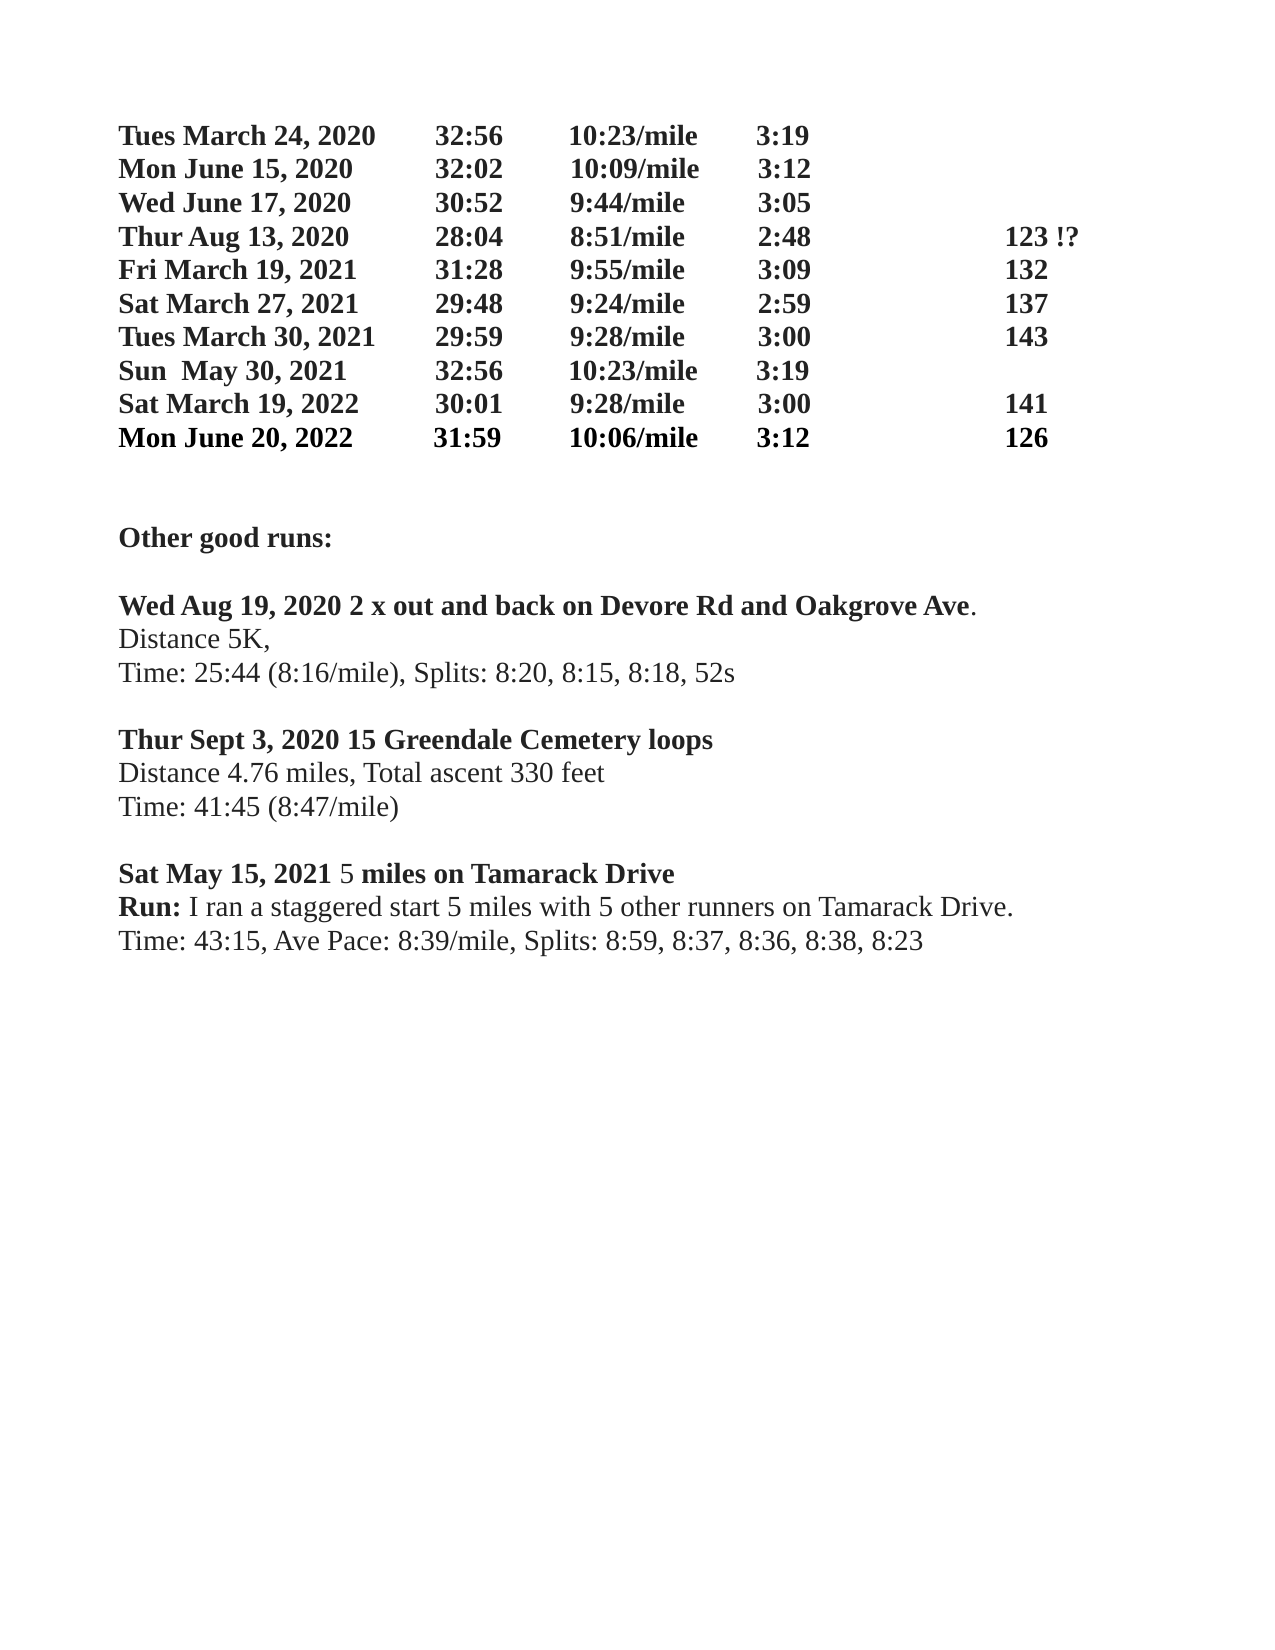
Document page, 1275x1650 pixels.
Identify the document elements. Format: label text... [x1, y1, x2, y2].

text Time: 43:15, Ave Pace: 8:39/mile, Splits: 8:59, 8:37, 8:36, 8:38, 8:23 [118, 923, 1161, 957]
text Distance 4.76 miles, Total ascent 330 feet [118, 755, 1161, 789]
text Thur Sept 3, 2020 15 Greendale Cemetery loops [118, 722, 1161, 755]
text Sun May 30, 2021 32:56 10:23/mile 3:19 [118, 353, 1161, 386]
text Other good runs: [118, 521, 1161, 554]
text Time: 25:44 (8:16/mile), Splits: 8:20, 8:15, 8:18, 52s [118, 655, 1161, 688]
text Mon June 20, 2022 31:59 10:06/mile 3:12 126 [118, 420, 1157, 453]
text Distance 5K, [118, 621, 1161, 655]
text Tues March 30, 2021 29:59 9:28/mile 3:00 143 [118, 319, 1161, 353]
text Sat March 19, 2022 30:01 9:28/mile 3:00 141 [118, 386, 1161, 420]
text Sat May 15, 2021 5 miles on Tamarack Drive [118, 856, 1161, 889]
text Wed Aug 19, 2020 2 x out and back on Devore Rd and Oakgrove Ave. [118, 588, 1161, 621]
text Thur Aug 13, 2020 28:04 8:51/mile 2:48 123 !? [118, 219, 1161, 252]
text Wed June 17, 2020 30:52 9:44/mile 3:05 [118, 185, 1161, 219]
text Run: I ran a staggered start 5 miles with 5 other runners on Tamarack Drive. [118, 889, 1161, 923]
text Fri March 19, 2021 31:28 9:55/mile 3:09 132 [118, 252, 1161, 286]
text Sat March 27, 2021 29:48 9:24/mile 2:59 137 [118, 286, 1161, 319]
text Mon June 15, 2020 32:02 10:09/mile 3:12 [118, 152, 1161, 185]
text Tues March 24, 2020 32:56 10:23/mile 3:19 [118, 118, 1161, 152]
text Time: 41:45 (8:47/mile) [118, 789, 1161, 822]
